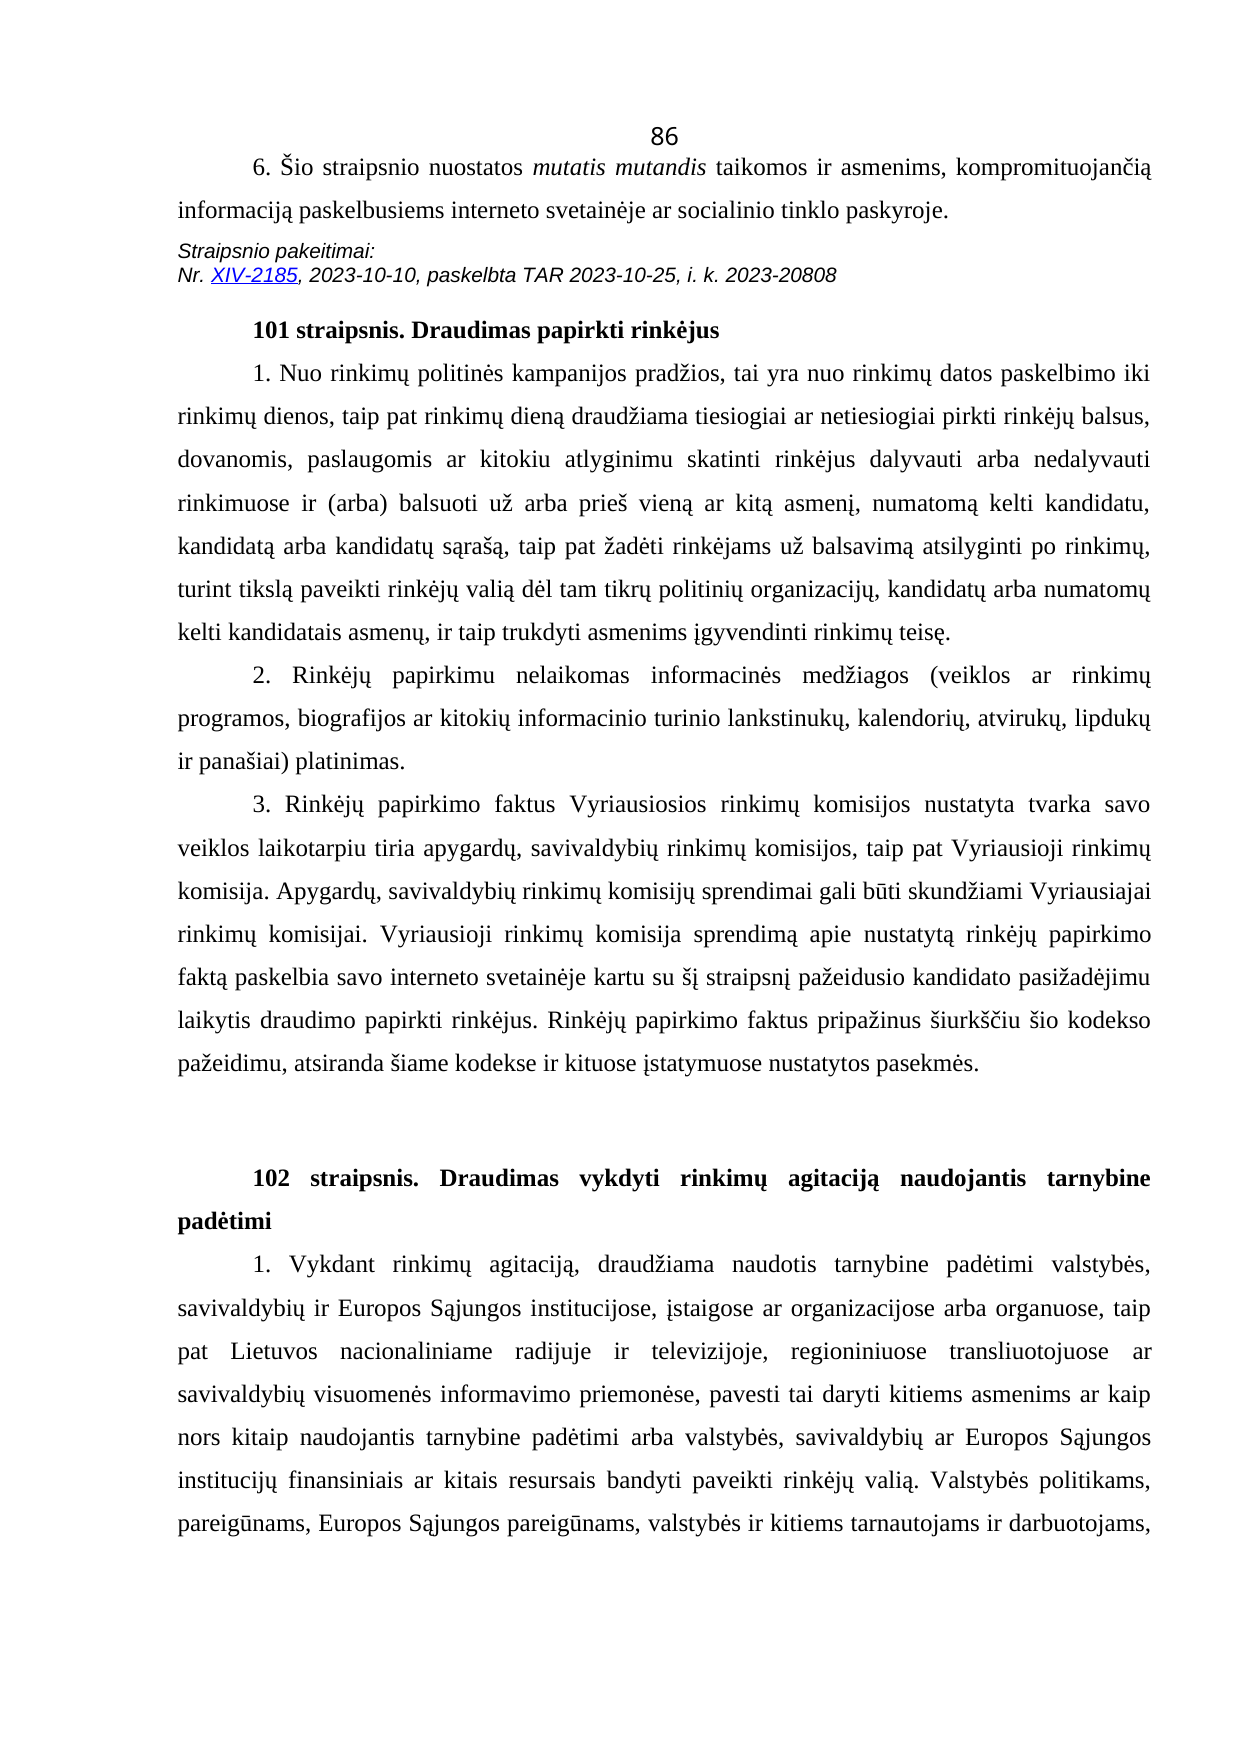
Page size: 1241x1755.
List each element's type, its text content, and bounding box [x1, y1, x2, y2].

text 6. Šio straipsnio nuostatos mutatis mutandis taikomos ir asmenims, kompromituojančią informaciją paskelbusiems interneto svetainėje ar socialinio tinklo paskyroje. [177, 152, 1152, 224]
text 1. Vykdant rinkimų agitaciją, draudžiama naudotis tarnybine padėtimi valstybės, savivaldybių ir Europos Sąjungos institucijose, įstaigose ar organizacijose arba organuose, taip pat Lietuvos nacionaliniame radijuje ir televizijoje, regioniniuose transliuotojuose ar savivaldybių visuomenės informavimo priemonėse, pavesti tai daryti kitiems asmenims ar kaip nors kitaip naudojantis tarnybine padėtimi arba valstybės, savivaldybių ar Europos Sąjungos institucijų finansiniais ar kitais resursais bandyti paveikti rinkėjų valią. Valstybės politikams, pareigūnams, Europos Sąjungos pareigūnams, valstybės ir kitiems tarnautojams ir darbuotojams, [177, 1249, 1152, 1537]
text Nr. XIV-2185, 2023-10-10, paskelbta TAR 2023-10-25, i. k. 2023-20808 [177, 262, 1152, 286]
text 3. Rinkėjų papirkimo faktus Vyriausiosios rinkimų komisijos nustatyta tvarka savo veiklos laikotarpiu tiria apygardų, savivaldybių rinkimų komisijos, taip pat Vyriausioji rinkimų komisija. Apygardų, savivaldybių rinkimų komisijų sprendimai gali būti skundžiami Vyriausiajai rinkimų komisijai. Vyriausioji rinkimų komisija sprendimą apie nustatytą rinkėjų papirkimo faktą paskelbia savo interneto svetainėje kartu su šį straipsnį pažeidusio kandidato pasižadėjimu laikytis draudimo papirkti rinkėjus. Rinkėjų papirkimo faktus pripažinus šiurkščiu šio kodekso pažeidimu, atsiranda šiame kodekse ir kituose įstatymuose nustatytos pasekmės. [177, 789, 1152, 1077]
text 101 straipsnis. Draudimas papirkti rinkėjus [177, 315, 1152, 344]
text 102 straipsnis. Draudimas vykdyti rinkimų agitaciją naudojantis tarnybine padėtimi [177, 1163, 1152, 1235]
text 2. Rinkėjų papirkimu nelaikomas informacinės medžiagos (veiklos ar rinkimų programos, biografijos ar kitokių informacinio turinio lankstinukų, kalendorių, atvirukų, lipdukų ir panašiai) platinimas. [177, 660, 1152, 775]
text Straipsnio pakeitimai: [177, 238, 1152, 262]
text 1. Nuo rinkimų politinės kampanijos pradžios, tai yra nuo rinkimų datos paskelbimo iki rinkimų dienos, taip pat rinkimų dieną draudžiama tiesiogiai ar netiesiogiai pirkti rinkėjų balsus, dovanomis, paslaugomis ar kitokiu atlyginimu skatinti rinkėjus dalyvauti arba nedalyvauti rinkimuose ir (arba) balsuoti už arba prieš vieną ar kitą asmenį, numatomą kelti kandidatu, kandidatą arba kandidatų sąrašą, taip pat žadėti rinkėjams už balsavimą atsilyginti po rinkimų, turint tikslą paveikti rinkėjų valią dėl tam tikrų politinių organizacijų, kandidatų arba numatomų kelti kandidatais asmenų, ir taip trukdyti asmenims įgyvendinti rinkimų teisę. [177, 358, 1152, 646]
